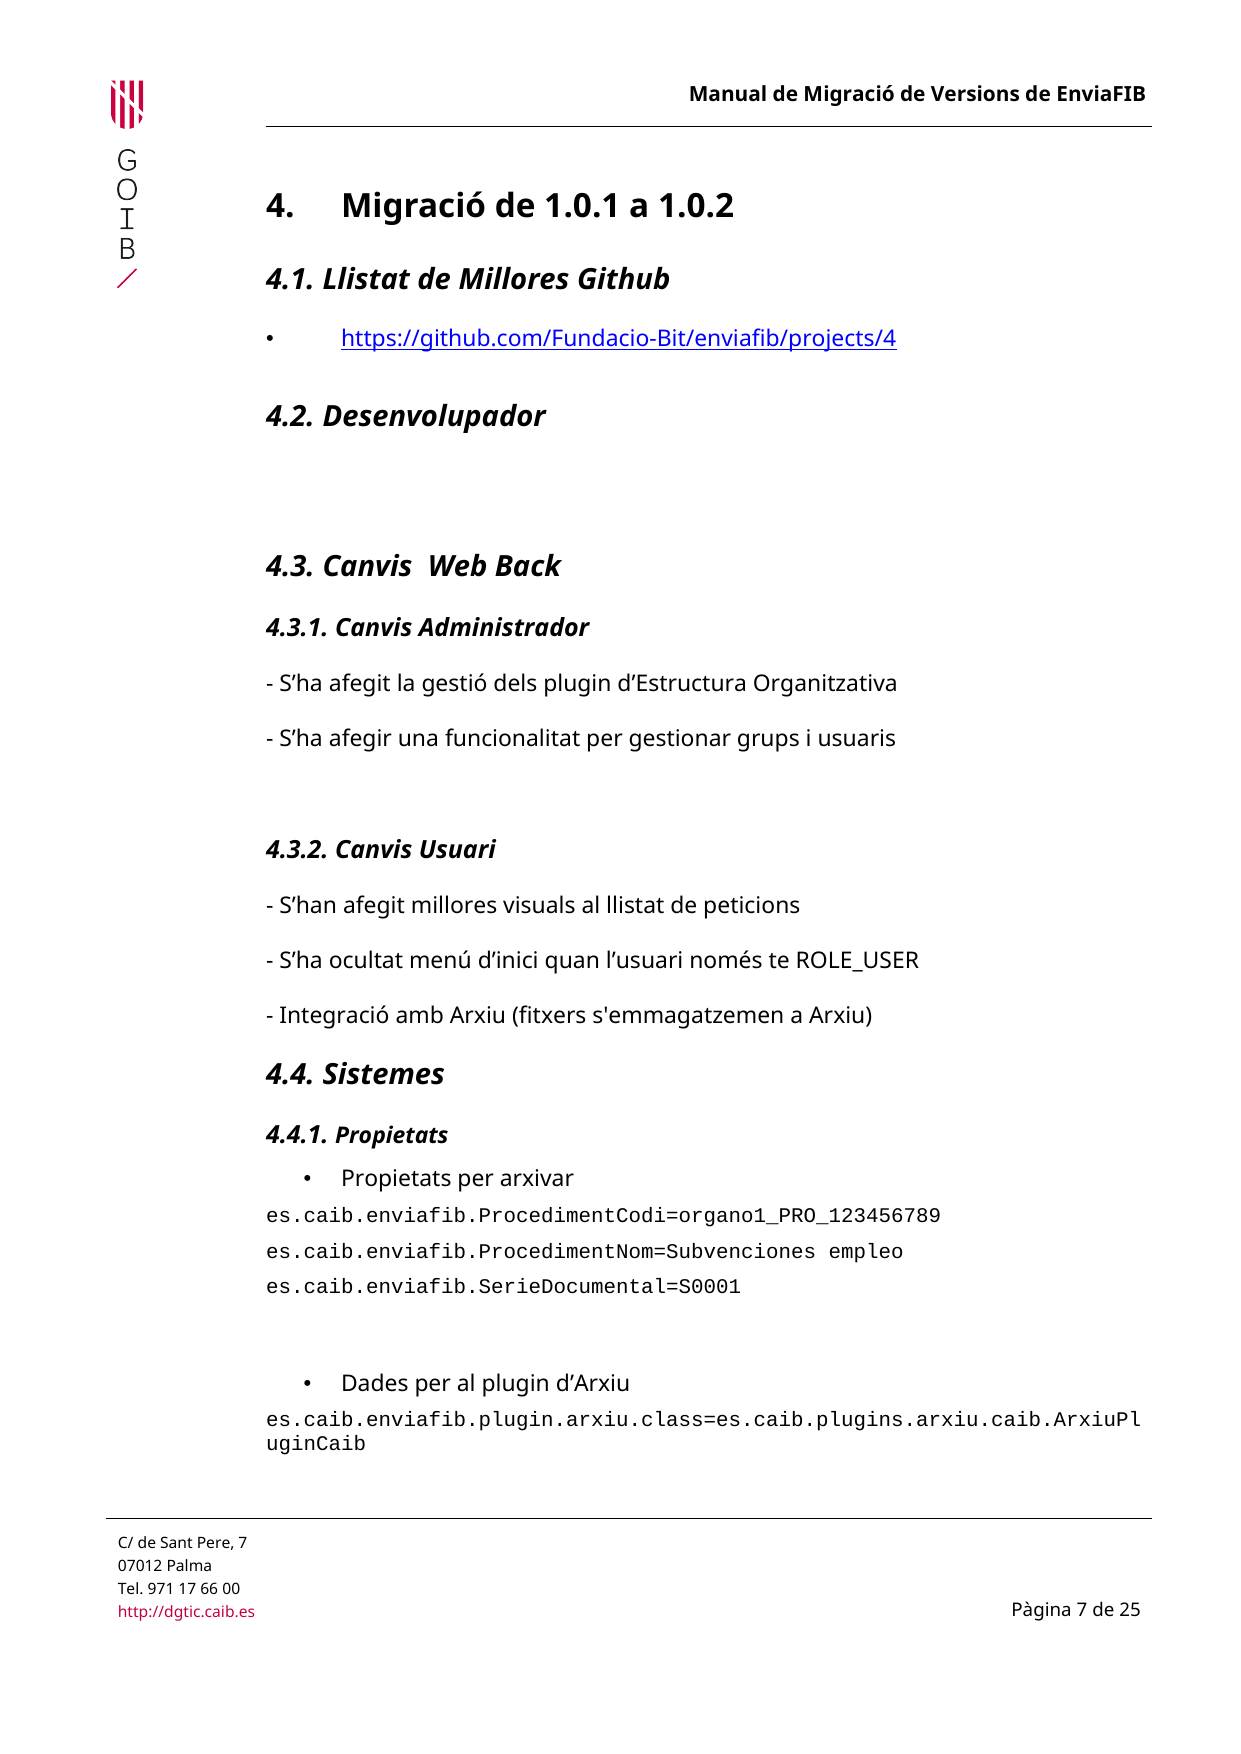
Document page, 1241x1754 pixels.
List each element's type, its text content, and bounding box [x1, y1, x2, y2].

subtitle Canvis Usuari [266, 831, 1152, 865]
list - S’han afegit millores visuals al llistat de peticions [266, 889, 1152, 920]
subtitle Sistemes [266, 1053, 1152, 1093]
subtitle Canvis Web Back [266, 545, 1152, 585]
list https://github.com/Fundacio-Bit/enviafib/projects/4 [266, 322, 1152, 353]
list Dades per al plugin d’Arxiu [303, 1366, 1152, 1398]
subtitle Canvis Administrador [266, 609, 1152, 643]
subtitle Llistat de Millores Github [266, 258, 1152, 298]
table_header es.caib.enviafib.plugin.arxiu.class=es.caib.plugins.arxiu.caib.ArxiuPluginCaib [266, 1410, 1152, 1504]
subtitle Propietats [266, 1117, 1152, 1151]
picture [82, 57, 172, 319]
list - S’ha ocultat menú d’inici quan l’usuari només te ROLE_USER [266, 944, 1152, 975]
subtitle Migració de 1.0.1 a 1.0.2 [266, 181, 1152, 227]
table_header es.caib.enviafib.ProcedimentCodi=organo1_PRO_123456789 es.caib.enviafib.ProcedimentNom=Subvenciones empleo es.caib.enviafib.SerieDocumental=S0001 [266, 1205, 1152, 1312]
list - Integració amb Arxiu (fitxers s'emmagatzemen a Arxiu) [266, 998, 1152, 1030]
text - S’ha afegit la gestió dels plugin d’Estructura Organitzativa [266, 667, 1152, 698]
subtitle Desenvolupador [266, 395, 1152, 434]
text - S’ha afegir una funcionalitat per gestionar grups i usuaris [266, 722, 1152, 753]
list Propietats per arxivar [303, 1162, 1152, 1194]
